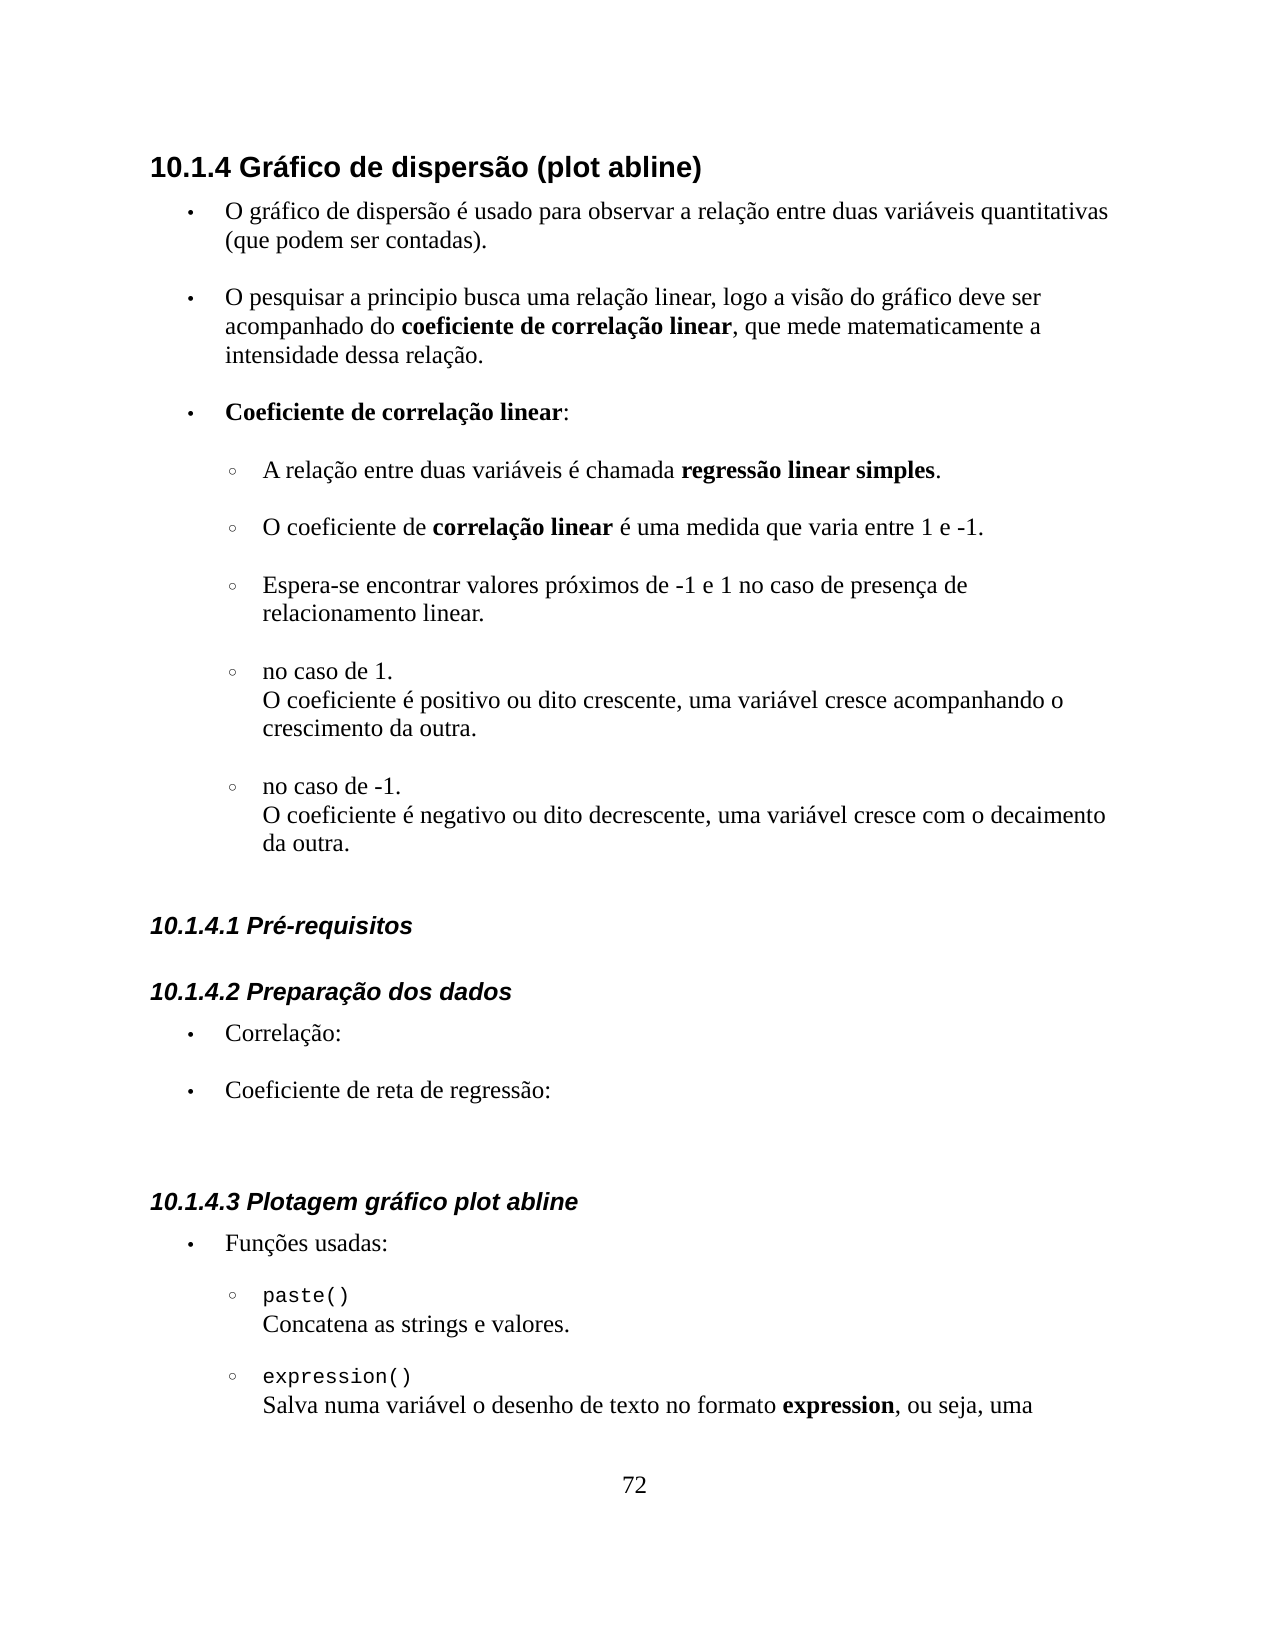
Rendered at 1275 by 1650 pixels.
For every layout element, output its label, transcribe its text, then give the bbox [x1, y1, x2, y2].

subtitle 10.1.4.1 Pré-requisitos [150, 911, 1125, 939]
subtitle 10.1.4.2 Preparação dos dados [150, 977, 1125, 1006]
subtitle 10.1.4 Gráfico de dispersão (plot abline) [150, 150, 1125, 183]
list A relação entre duas variáveis é chamada regressão linear simples. [225, 455, 1125, 512]
list no caso de -1. O coeficiente é negativo ou dito decrescente, uma variável cresce com o decaimento da outra. [225, 771, 1125, 886]
list Coeficiente de correlação linear: [187, 397, 1125, 455]
list no caso de 1. O coeficiente é positivo ou dito crescente, uma variável cresce acompanhando o crescimento da outra. [225, 656, 1125, 771]
list paste() Concatena as strings e valores. [225, 1285, 1125, 1367]
list Espera-se encontrar valores próximos de -1 e 1 no caso de presença de relacionamento linear. [225, 570, 1125, 656]
list expression() Salva numa variável o desenho de texto no formato expression, ou seja, uma [225, 1367, 1125, 1419]
list O gráfico de dispersão é usado para observar a relação entre duas variáveis quantitativas (que podem ser contadas). [187, 196, 1125, 282]
list O pesquisar a principio busca uma relação linear, logo a visão do gráfico deve ser acompanhado do coeficiente de correlação linear, que mede matematicamente a intensidade dessa relação. [187, 282, 1125, 397]
subtitle 10.1.4.3 Plotagem gráfico plot abline [150, 1187, 1125, 1215]
list Coeficiente de reta de regressão: [187, 1076, 1125, 1133]
list Funções usadas: [187, 1228, 1125, 1285]
list Correlação: [187, 1018, 1125, 1076]
list O coeficiente de correlação linear é uma medida que varia entre 1 e -1. [225, 512, 1125, 570]
